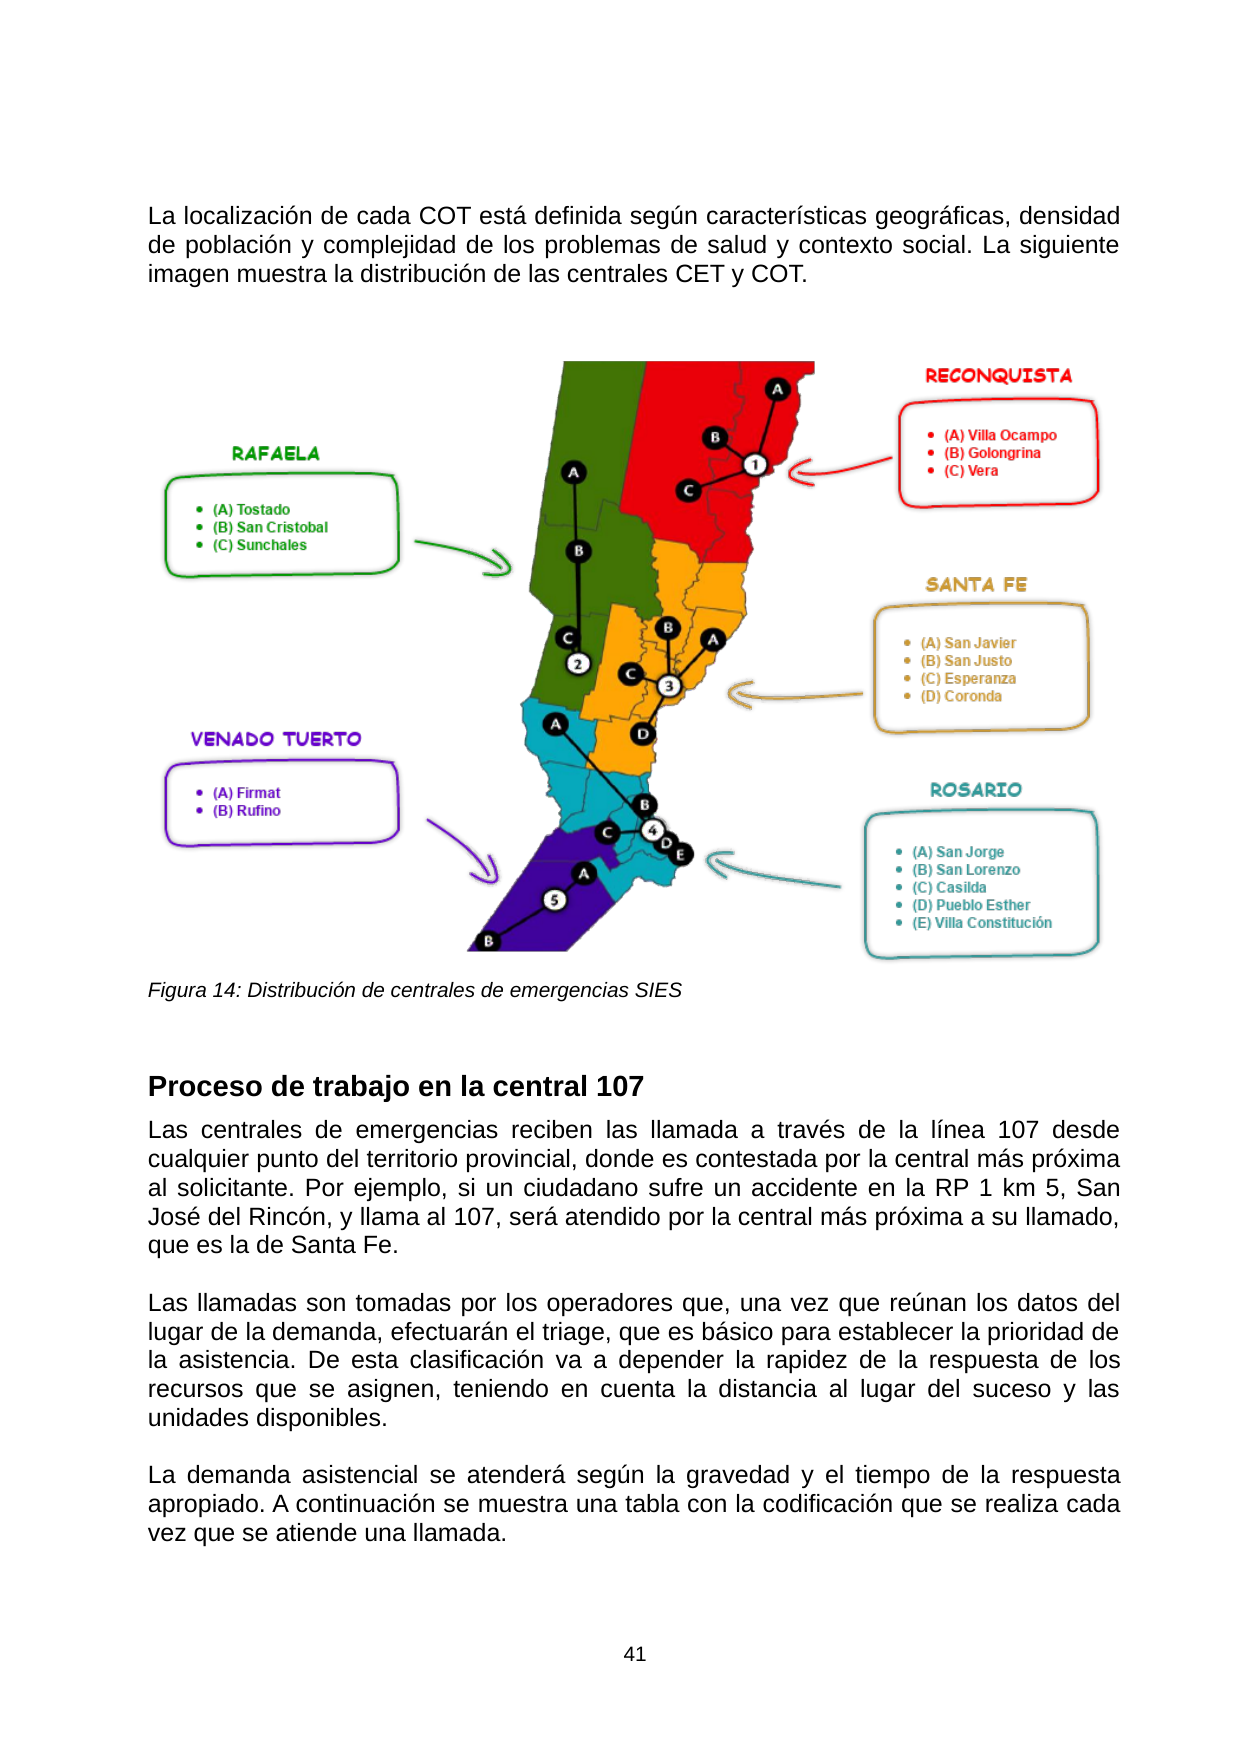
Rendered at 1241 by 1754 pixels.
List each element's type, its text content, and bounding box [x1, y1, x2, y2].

text La localización de cada COT está definida según características geográficas, densidad de población y complejidad de los problemas de salud y contexto social. La siguiente imagen muestra la distribución de las centrales CET y COT. [148, 201, 1122, 287]
text La demanda asistencial se atenderá según la gravedad y el tiempo de la respuesta apropiado. A continuación se muestra una tabla con la codificación que se realiza cada vez que se atiende una llamada. [148, 1460, 1122, 1546]
text Figura 14: Distribución de centrales de emergencias SIES [148, 974, 1122, 1002]
subtitle Proceso de trabajo en la central 107 [148, 1069, 1122, 1103]
text Las centrales de emergencias reciben las llamada a través de la línea 107 desde cualquier punto del territorio provincial, donde es contestada por la central más próxima al solicitante. Por ejemplo, si un ciudadano sufre un accidente en la RP 1 km 5, San José del Rincón, y llama al 107, será atendido por la central más próxima a su llamado, que es la de Santa Fe. [148, 1115, 1122, 1259]
picture [147, 340, 1123, 974]
text Las llamadas son tomadas por los operadores que, una vez que reúnan los datos del lugar de la demanda, efectuarán el triage, que es básico para establecer la prioridad de la asistencia. De esta clasificación va a depender la rapidez de la respuesta de los recursos que se asignen, teniendo en cuenta la distancia al lugar del suceso y las unidades disponibles. [148, 1288, 1122, 1431]
